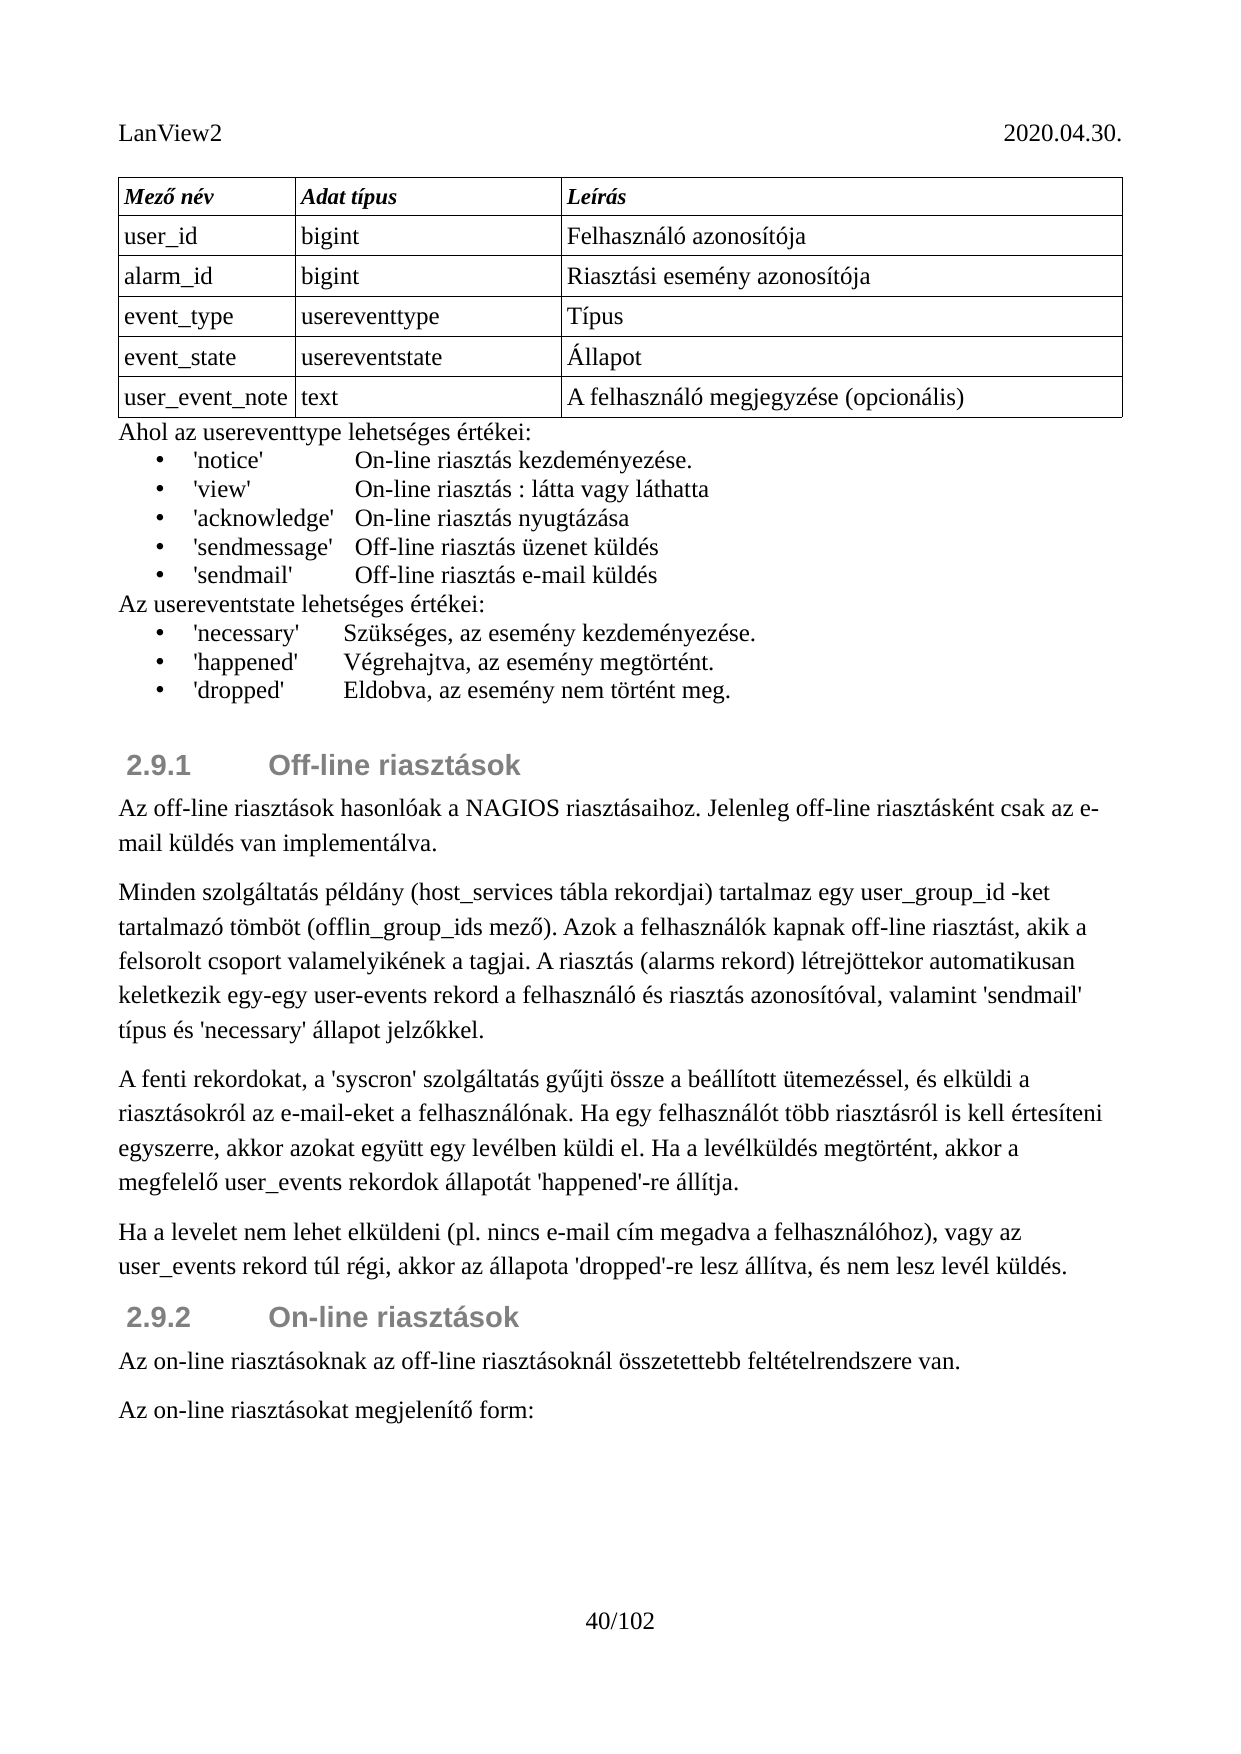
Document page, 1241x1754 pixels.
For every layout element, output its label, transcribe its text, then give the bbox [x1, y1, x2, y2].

list 'acknowledge' On-line riasztás nyugtázása [156, 503, 1122, 532]
table_cell bigint [296, 256, 561, 296]
text Ha a levelet nem lehet elküldeni (pl. nincs e-mail cím megadva a felhasználóhoz), vagy az user_events rekord túl régi, akkor az állapota 'dropped'-re lesz állítva, és nem lesz levél küldés. [118, 1217, 1122, 1280]
list 'notice' On-line riasztás kezdeményezése. [156, 445, 1122, 474]
list 'necessary' Szükséges, az esemény kezdeményezése. [156, 618, 1122, 647]
subtitle Off-line riasztások [118, 747, 1122, 781]
table_cell user_id [119, 216, 295, 255]
table_cell usereventtype [296, 297, 561, 336]
table_header Adat típus [296, 178, 561, 215]
table_cell Felhasználó azonosítója [562, 216, 1122, 255]
text Ahol az usereventtype lehetséges értékei: [118, 418, 1122, 445]
table_cell usereventstate [296, 337, 561, 376]
table_cell A felhasználó megjegyzése (opcionális) [562, 377, 1122, 417]
table_cell alarm_id [119, 256, 295, 296]
list 'happened' Végrehajtva, az esemény megtörtént. [156, 647, 1122, 675]
table_header Leírás [562, 178, 1122, 215]
text Az usereventstate lehetséges értékei: [118, 589, 1122, 618]
text Az on-line riasztásoknak az off-line riasztásoknál összetettebb feltételrendszere van. [118, 1346, 1122, 1375]
table_cell event_state [119, 337, 295, 376]
table_cell Állapot [562, 337, 1122, 376]
table_cell Típus [562, 297, 1122, 336]
text Az off-line riasztások hasonlóak a NAGIOS riasztásaihoz. Jelenleg off-line riasztásként csak az e-mail küldés van implementálva. [118, 793, 1122, 857]
table_cell event_type [119, 297, 295, 336]
table_cell text [296, 377, 561, 417]
table_cell user_event_note [119, 377, 295, 417]
text A fenti rekordokat, a 'syscron' szolgáltatás gyűjti össze a beállított ütemezéssel, és elküldi a riasztásokról az e-mail-eket a felhasználónak. Ha egy felhasználót több riasztásról is kell értesíteni egyszerre, akkor azokat együtt egy levélben küldi el. Ha a levélküldés megtörtént, akkor a megfelelő user_events rekordok állapotát 'happened'-re állítja. [118, 1064, 1122, 1196]
list 'sendmessage' Off-line riasztás üzenet küldés [156, 532, 1122, 560]
table_header Mező név [119, 178, 295, 215]
text Minden szolgáltatás példány (host_services tábla rekordjai) tartalmaz egy user_group_id -ket tartalmazó tömböt (offlin_group_ids mező). Azok a felhasználók kapnak off-line riasztást, akik a felsorolt csoport valamelyikének a tagjai. A riasztás (alarms rekord) létrejöttekor automatikusan keletkezik egy-egy user-events rekord a felhasználó és riasztás azonosítóval, valamint 'sendmail' típus és 'necessary' állapot jelzőkkel. [118, 877, 1122, 1044]
table_cell Riasztási esemény azonosítója [562, 256, 1122, 296]
list 'view' On-line riasztás : látta vagy láthatta [156, 474, 1122, 503]
table_cell bigint [296, 216, 561, 255]
subtitle On-line riasztások [118, 1300, 1122, 1334]
list 'sendmail' Off-line riasztás e-mail küldés [156, 560, 1122, 589]
text Az on-line riasztásokat megjelenítő form: [118, 1395, 1122, 1424]
list 'dropped' Eldobva, az esemény nem történt meg. [156, 675, 1122, 704]
